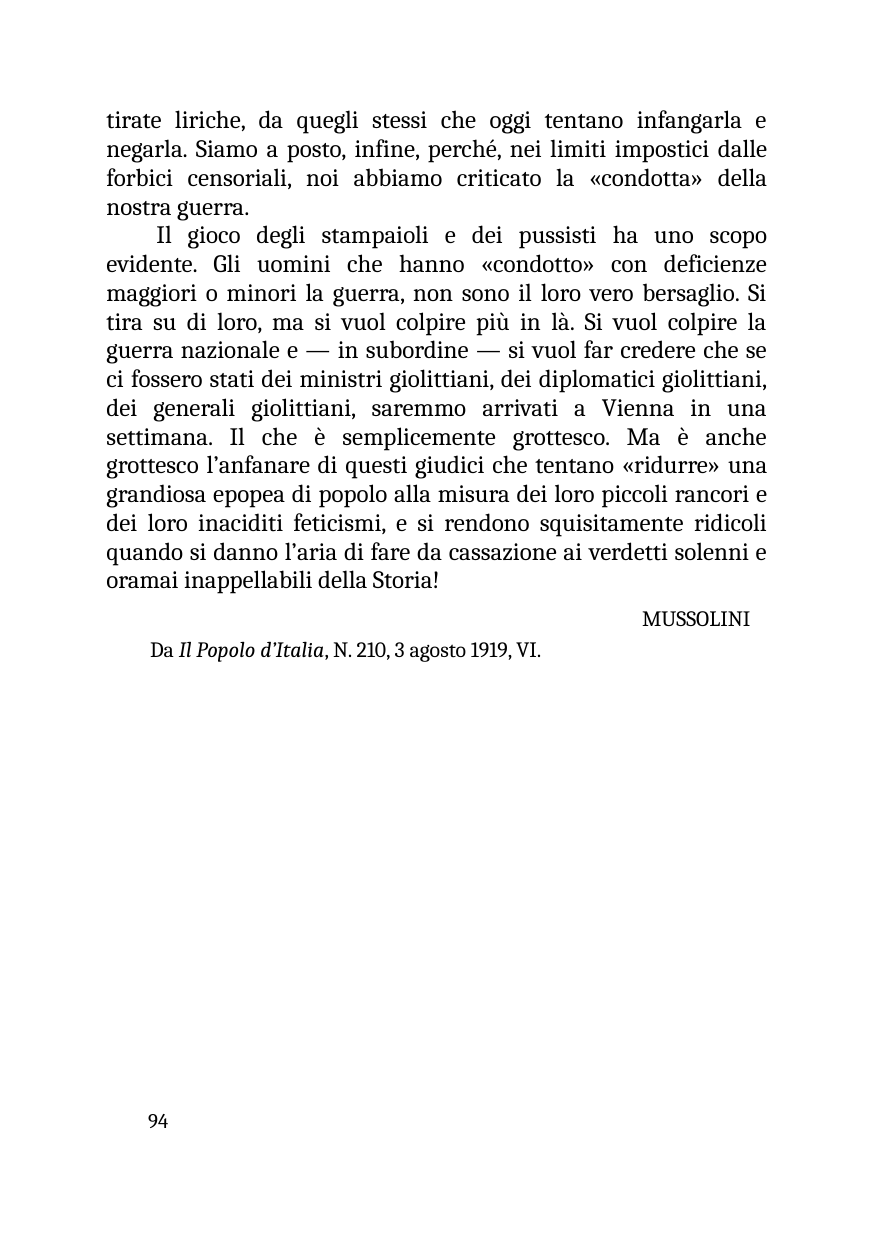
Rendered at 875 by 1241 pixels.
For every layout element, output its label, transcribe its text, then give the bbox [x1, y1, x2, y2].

text Il gioco degli stampaioli e dei pussisti ha uno scopo evidente. Gli uomini che hanno «condotto» con deficienze maggiori o minori la guerra, non sono il loro vero bersaglio. Si tira su di loro, ma si vuol colpire più in là. Si vuol colpire la guerra nazionale e — in subordine — si vuol far credere che se ci fossero stati dei ministri giolittiani, dei diplomatici giolittiani, dei generali giolittiani, saremmo arrivati a Vienna in una settimana. Il che è semplicemente grottesco. Ma è anche grottesco l’anfanare di questi giudici che tentano «ridurre» una grandiosa epopea di popolo alla misura dei loro piccoli rancori e dei loro inaciditi feticismi, e si rendono squisitamente ridicoli quando si danno l’aria di fare da cassazione ai verdetti solenni e oramai inappellabili della Storia! [106, 221, 768, 595]
text Da Il Popolo d’Italia, N. 210, 3 agosto 1919, VI. [106, 638, 750, 663]
text tirate liriche, da quegli stessi che oggi tentano infangarla e negarla. Siamo a posto, infine, perché, nei limiti impostici dalle forbici censoriali, noi abbiamo criticato la «condotta» della nostra guerra. [106, 106, 768, 221]
text MUSSOLINI [106, 607, 750, 632]
